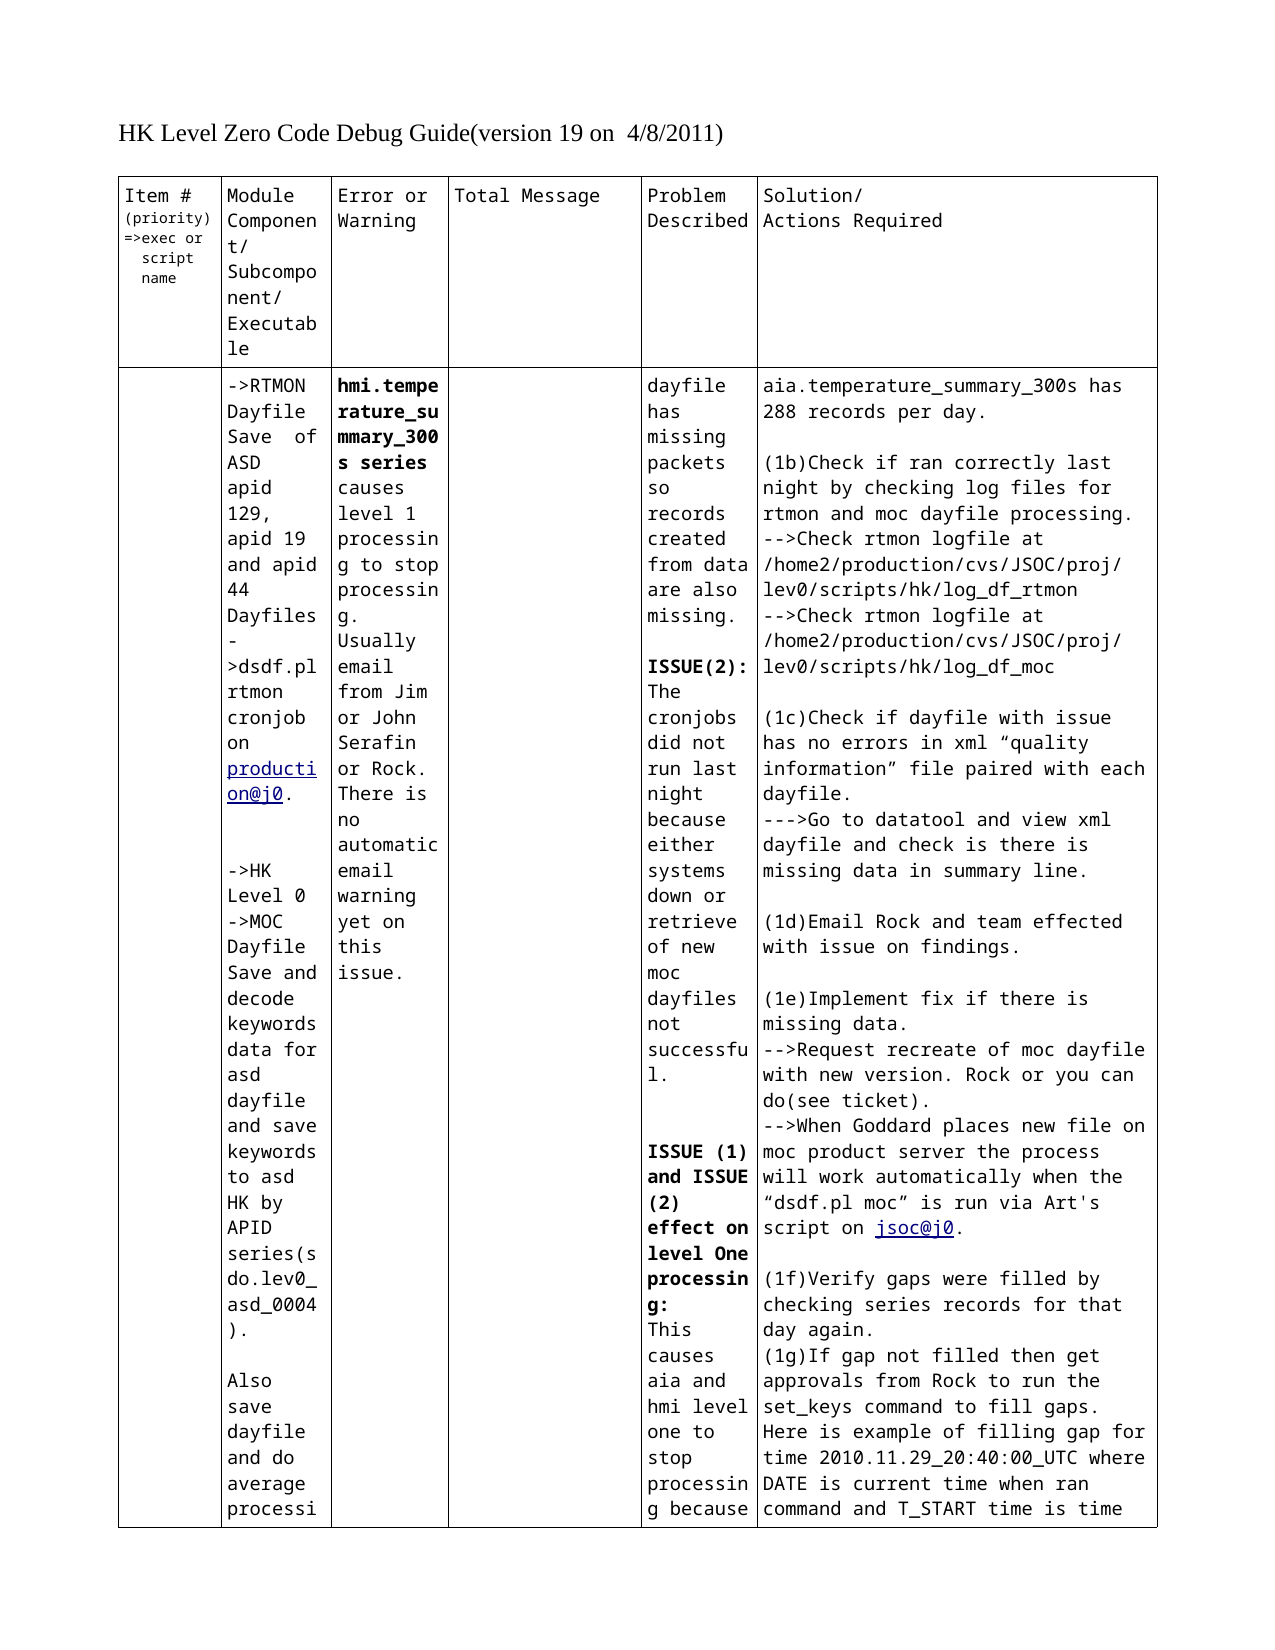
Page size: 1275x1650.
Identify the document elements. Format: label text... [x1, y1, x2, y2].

table_header Error or Warning [332, 177, 448, 367]
table_header Module Component/ Subcomponent/ Executable [222, 177, 331, 367]
table_cell [119, 368, 221, 1527]
table_header Problem Described [642, 177, 757, 367]
table_cell ->RTMON Dayfile Save of ASD apid 129, apid 19 and apid 44 Dayfiles ->dsdf.pl rtmon cronjob on production@j0. ->HK Level 0 ->MOC Dayfile Save and decode keywords data for asd dayfile and save keywords to asd HK by APID series(sdo.lev0_asd_0004). Also save dayfile and do average processi [222, 368, 331, 1527]
table_cell [449, 368, 641, 1527]
table_header Solution/ Actions Required [758, 177, 1157, 367]
table_cell aia.temperature_summary_300s has 288 records per day. (1b)Check if ran correctly last night by checking log files for rtmon and moc dayfile processing. -->Check rtmon logfile at /home2/production/cvs/JSOC/proj/lev0/scripts/hk/log_df_rtmon -->Check rtmon logfile at /home2/production/cvs/JSOC/proj/lev0/scripts/hk/log_df_moc (1c)Check if dayfile with issue has no errors in xml “quality information” file paired with each dayfile. --->Go to datatool and view xml dayfile and check is there is missing data in summary line. (1d)Email Rock and team effected with issue on findings. (1e)Implement fix if there is missing data. -->Request recreate of moc dayfile with new version. Rock or you can do(see ticket). -->When Goddard places new file on moc product server the process will work automatically when the “dsdf.pl moc” is run via Art's script on jsoc@j0. (1f)Verify gaps were filled by checking series records for that day again. (1g)If gap not filled then get approvals from Rock to run the set_keys command to fill gaps. Here is example of filling gap for time 2010.11.29_20:40:00_UTC where DATE is current time when ran command and T_START time is time [758, 368, 1157, 1527]
table_cell hmi.temperature_summary_300s series causes level 1 processing to stop processing. Usually email from Jim or John Serafin or Rock. There is no automatic email warning yet on this issue. [332, 368, 448, 1527]
table_header Item # (priority) =>exec or script name [119, 177, 221, 367]
table_cell dayfile has missing packets so records created from data are also missing. ISSUE(2): The cronjobs did not run last night because either systems down or retrieve of new moc dayfiles not successful. ISSUE (1) and ISSUE (2) effect on level One processing: This causes aia and hmi level one to stop processing because [642, 368, 757, 1527]
table_header Total Message [449, 177, 641, 367]
